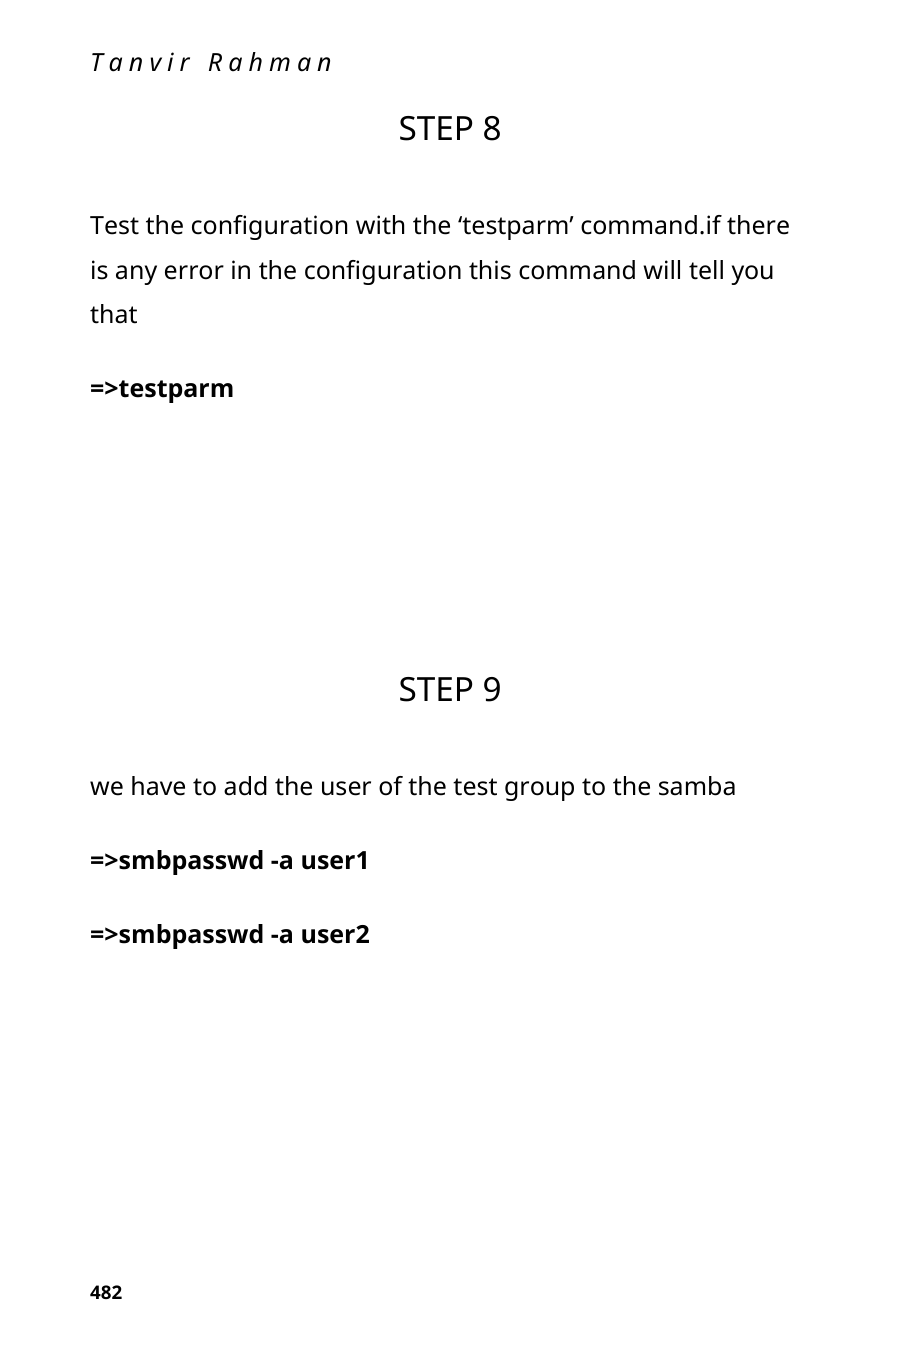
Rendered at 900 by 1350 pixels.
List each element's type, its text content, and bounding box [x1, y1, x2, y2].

text Test the configuration with the ‘testparm’ command.if there is any error in the configuration this command will tell you that [90, 208, 810, 331]
text =>testparm [90, 371, 810, 404]
text =>smbpasswd -a user1 [90, 842, 810, 877]
text =>smbpasswd -a user2 [90, 916, 810, 950]
text STEP 9 [90, 666, 810, 711]
text we have to add the user of the test group to the samba [90, 769, 810, 803]
text STEP 8 [90, 105, 810, 150]
